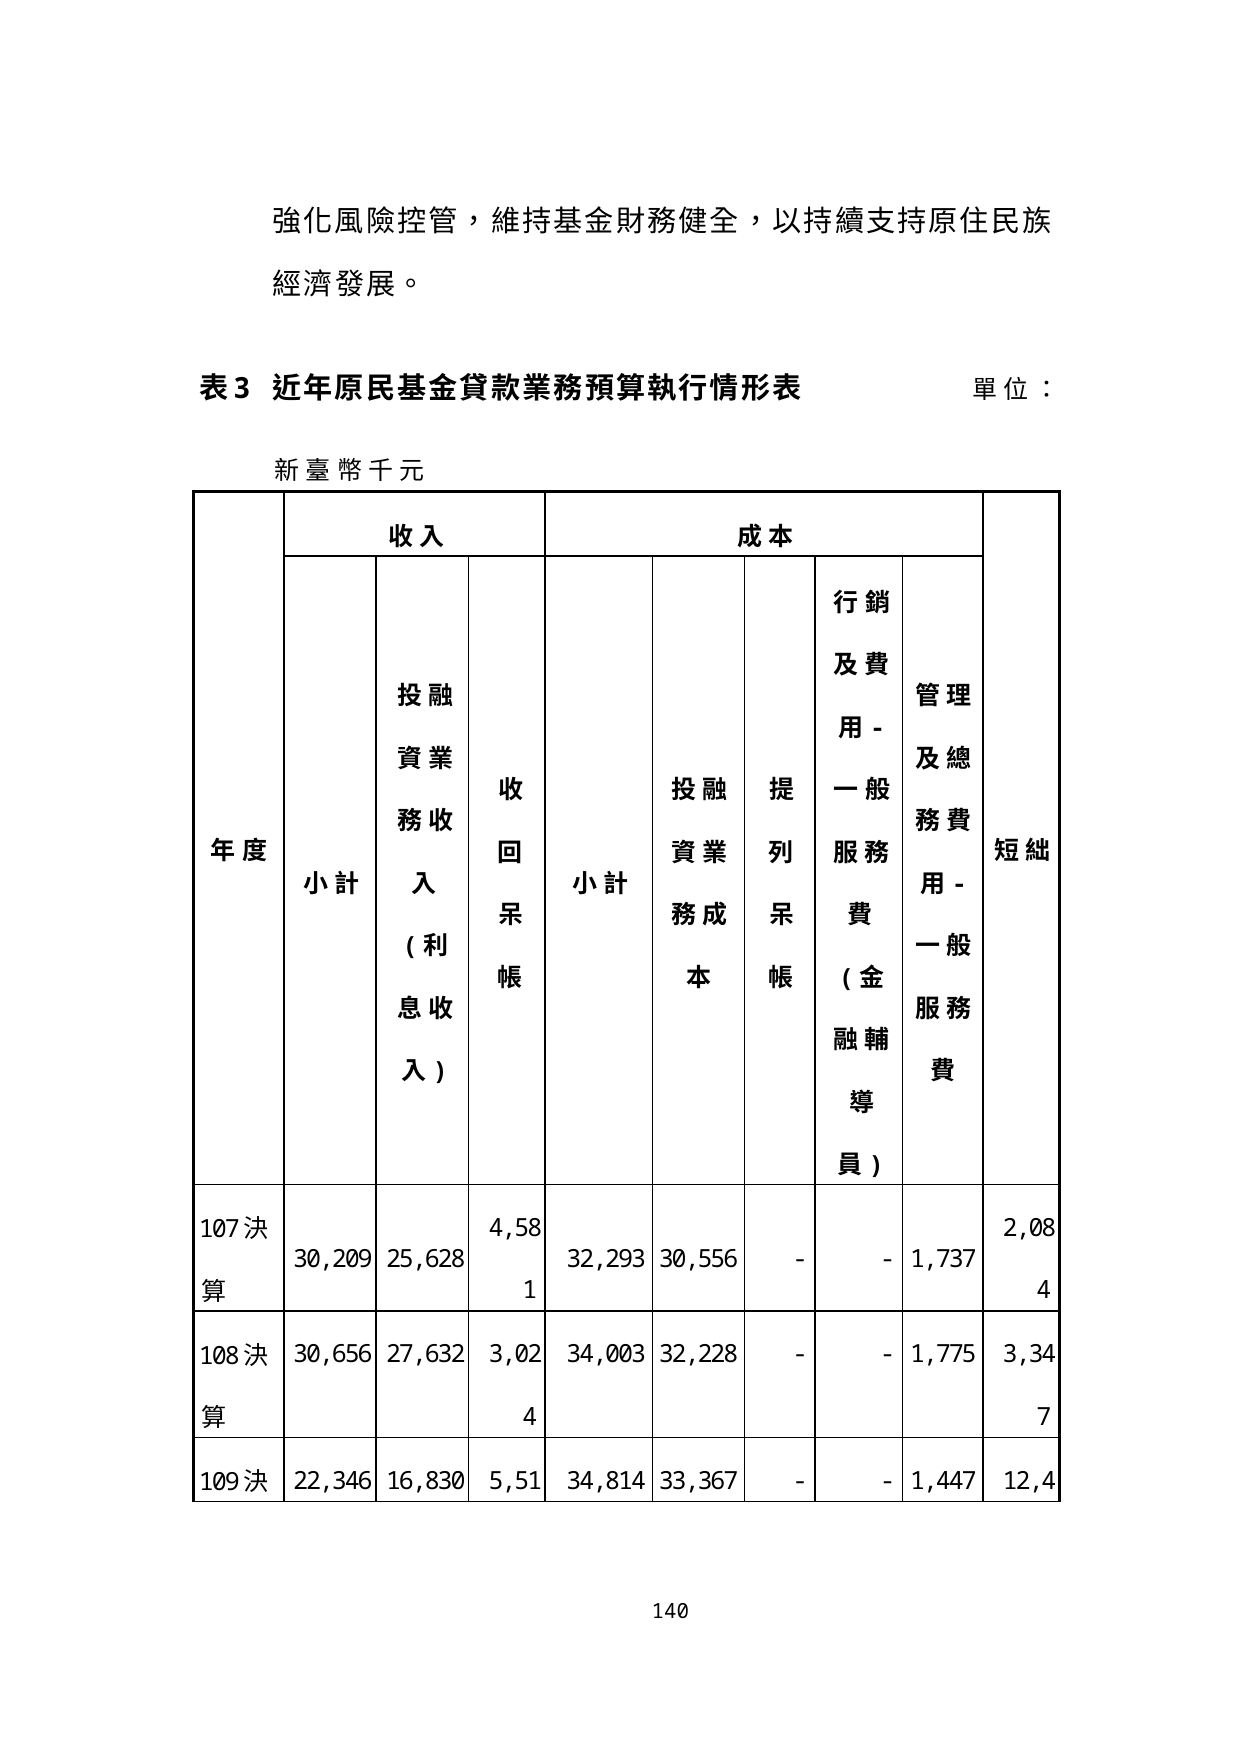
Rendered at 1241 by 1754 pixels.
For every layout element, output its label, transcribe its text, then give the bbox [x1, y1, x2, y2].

table_cell 提列 呆帳 [745, 557, 814, 1183]
table_cell 4,581 [469, 1185, 544, 1310]
table_header 短絀 [984, 493, 1058, 1183]
table_cell 109決 [195, 1438, 283, 1501]
table_cell 2,084 [984, 1185, 1058, 1310]
table_cell - [745, 1312, 814, 1437]
table_cell 30,656 [285, 1312, 375, 1437]
table_cell - [745, 1438, 814, 1501]
table_cell 投融資業務成本 [653, 557, 744, 1183]
table_cell 32,293 [546, 1185, 652, 1310]
table_cell 12,4 [984, 1438, 1058, 1501]
table_cell 1,447 [903, 1438, 982, 1501]
table_cell 33,367 [653, 1438, 744, 1501]
table_cell 108決算 [195, 1312, 283, 1437]
table_cell 30,209 [285, 1185, 375, 1310]
text 強化風險控管，維持基金財務健全，以持續支持原住民族經濟發展。 [266, 177, 1063, 302]
table_cell 22,346 [285, 1438, 375, 1501]
table_cell 行銷及費用-一般服務費(金融輔導員) [816, 557, 902, 1183]
table_cell 30,556 [653, 1185, 744, 1310]
table_cell - [745, 1185, 814, 1310]
table_cell 1,775 [903, 1312, 982, 1437]
table_cell 投融資業務收入(利息收入) [377, 557, 468, 1183]
table_cell 3,024 [469, 1312, 544, 1437]
table_cell 3,347 [984, 1312, 1058, 1437]
table_cell 27,632 [377, 1312, 468, 1437]
table_cell 小計 [546, 557, 652, 1183]
table_cell 34,003 [546, 1312, 652, 1437]
table_cell 32,228 [653, 1312, 744, 1437]
table_header 年度 [195, 493, 283, 1183]
table_cell 16,830 [377, 1438, 468, 1501]
text 表3 近年原民基金貸款業務預算執行情形表 單位：新臺幣千元 [192, 302, 1063, 490]
table_cell 107決算 [195, 1185, 283, 1310]
table_header 成本 [546, 493, 982, 555]
table_cell 小計 [285, 557, 375, 1183]
table_cell 管理及總務費用-一般服務費 [903, 557, 982, 1183]
table_cell - [816, 1438, 902, 1501]
table_cell - [816, 1312, 902, 1437]
table_cell 25,628 [377, 1185, 468, 1310]
table_cell 1,737 [903, 1185, 982, 1310]
table_cell 34,814 [546, 1438, 652, 1501]
table_cell 5,51 [469, 1438, 544, 1501]
table_header 收入 [285, 493, 544, 555]
table_cell - [816, 1185, 902, 1310]
table_cell 收回 呆帳 [469, 557, 544, 1183]
